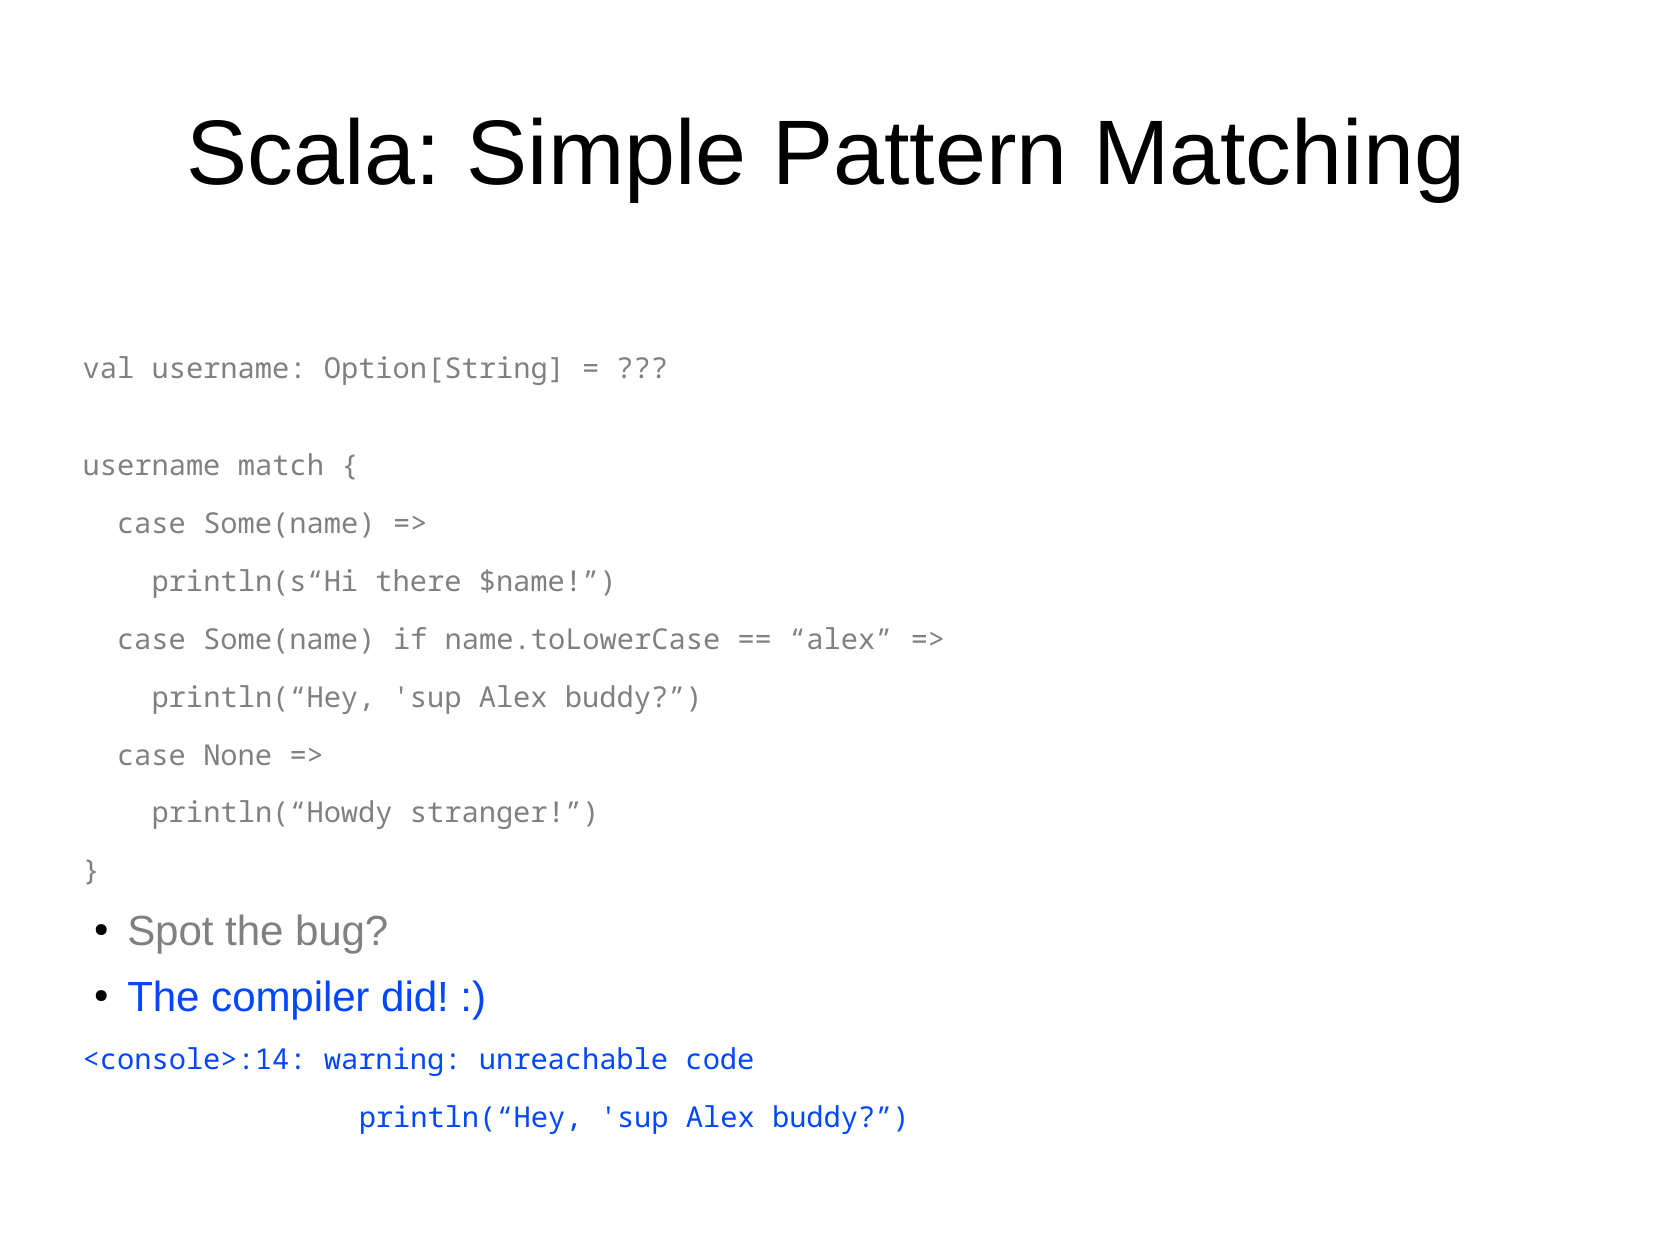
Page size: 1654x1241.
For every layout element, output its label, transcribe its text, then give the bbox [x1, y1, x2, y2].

list val username: Option[String] = ??? username match { case Some(name) => println(s“Hi there $name!”) case Some(name) if name.toLowerCase == “alex” => println(“Hey, 'sup Alex buddy?”) case None => println(“Howdy stranger!”) } Spot the bug? The compiler did! :) <console>:14: warning: unreachable code println(“Hey, 'sup Alex buddy?”) [82, 290, 1571, 1141]
title Scala: Simple Pattern Matching [82, 49, 1571, 257]
